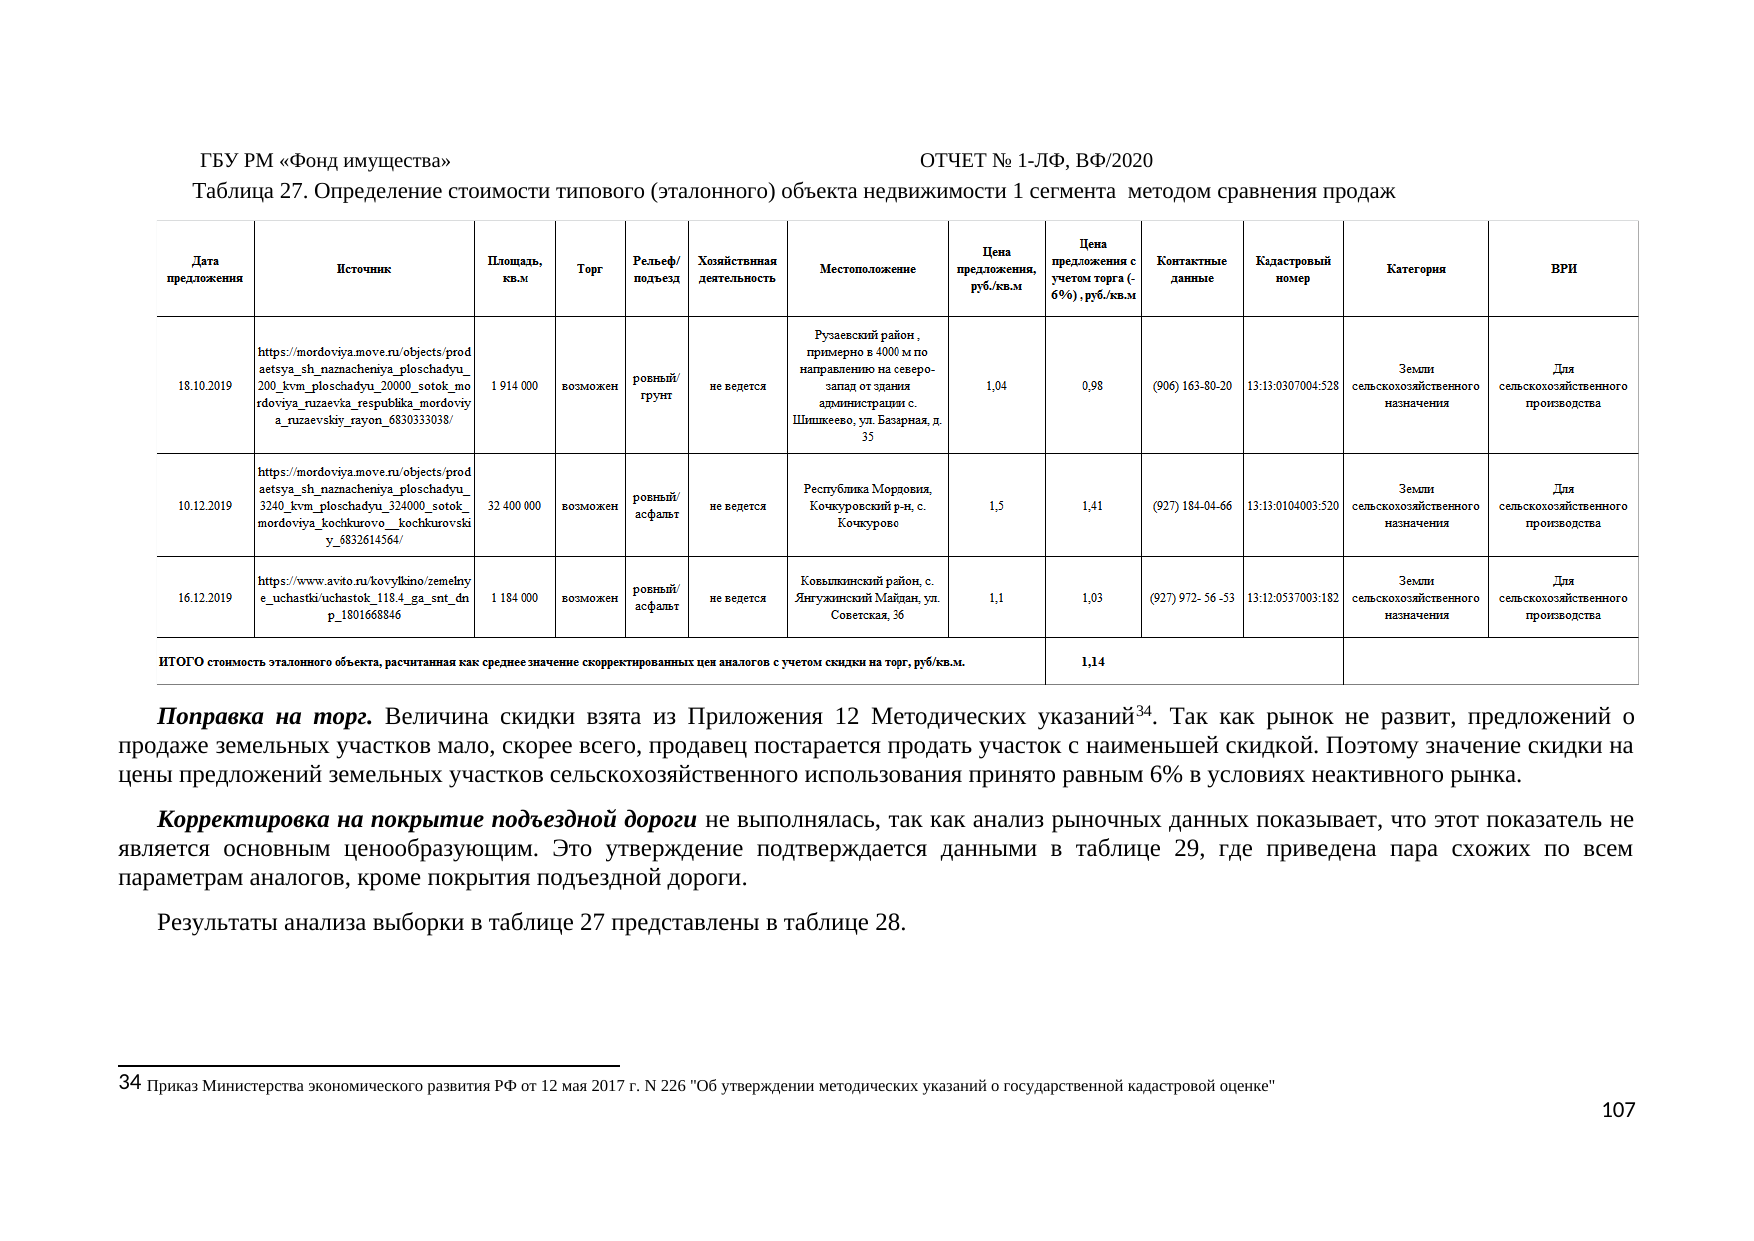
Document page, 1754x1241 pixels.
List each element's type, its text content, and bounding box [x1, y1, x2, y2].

text Результаты анализа выборки в таблице 27 представлены в таблице 28. [118, 907, 1636, 936]
text Таблица 27. Определение стоимости типового (эталонного) объекта недвижимости 1 сегмента методом сравнения продаж [118, 177, 1636, 203]
text Корректировка на покрытие подъездной дороги не выполнялась, так как анализ рыночных данных показывает, что этот показатель не является основным ценообразующим. Это утверждение подтверждается данными в таблице 29, где приведена пара схожих по всем параметрам аналогов, кроме покрытия подъездной дороги. [118, 804, 1636, 890]
text Поправка на торг. Величина скидки взята из Приложения 12 Методических указаний. Так как рынок не развит, предложений о продаже земельных участков мало, скорее всего, продавец постарается продать участок с наименьшей скидкой. Поэтому значение скидки на цены предложений земельных участков сельскохозяйственного использования принято равным 6% в условиях неактивного рынка. [118, 701, 1636, 787]
text Приказ Министерства экономического развития РФ от 12 мая 2017 г. N 226 "Об утверждении методических указаний о государственной кадастровой оценке" [118, 1066, 1636, 1096]
